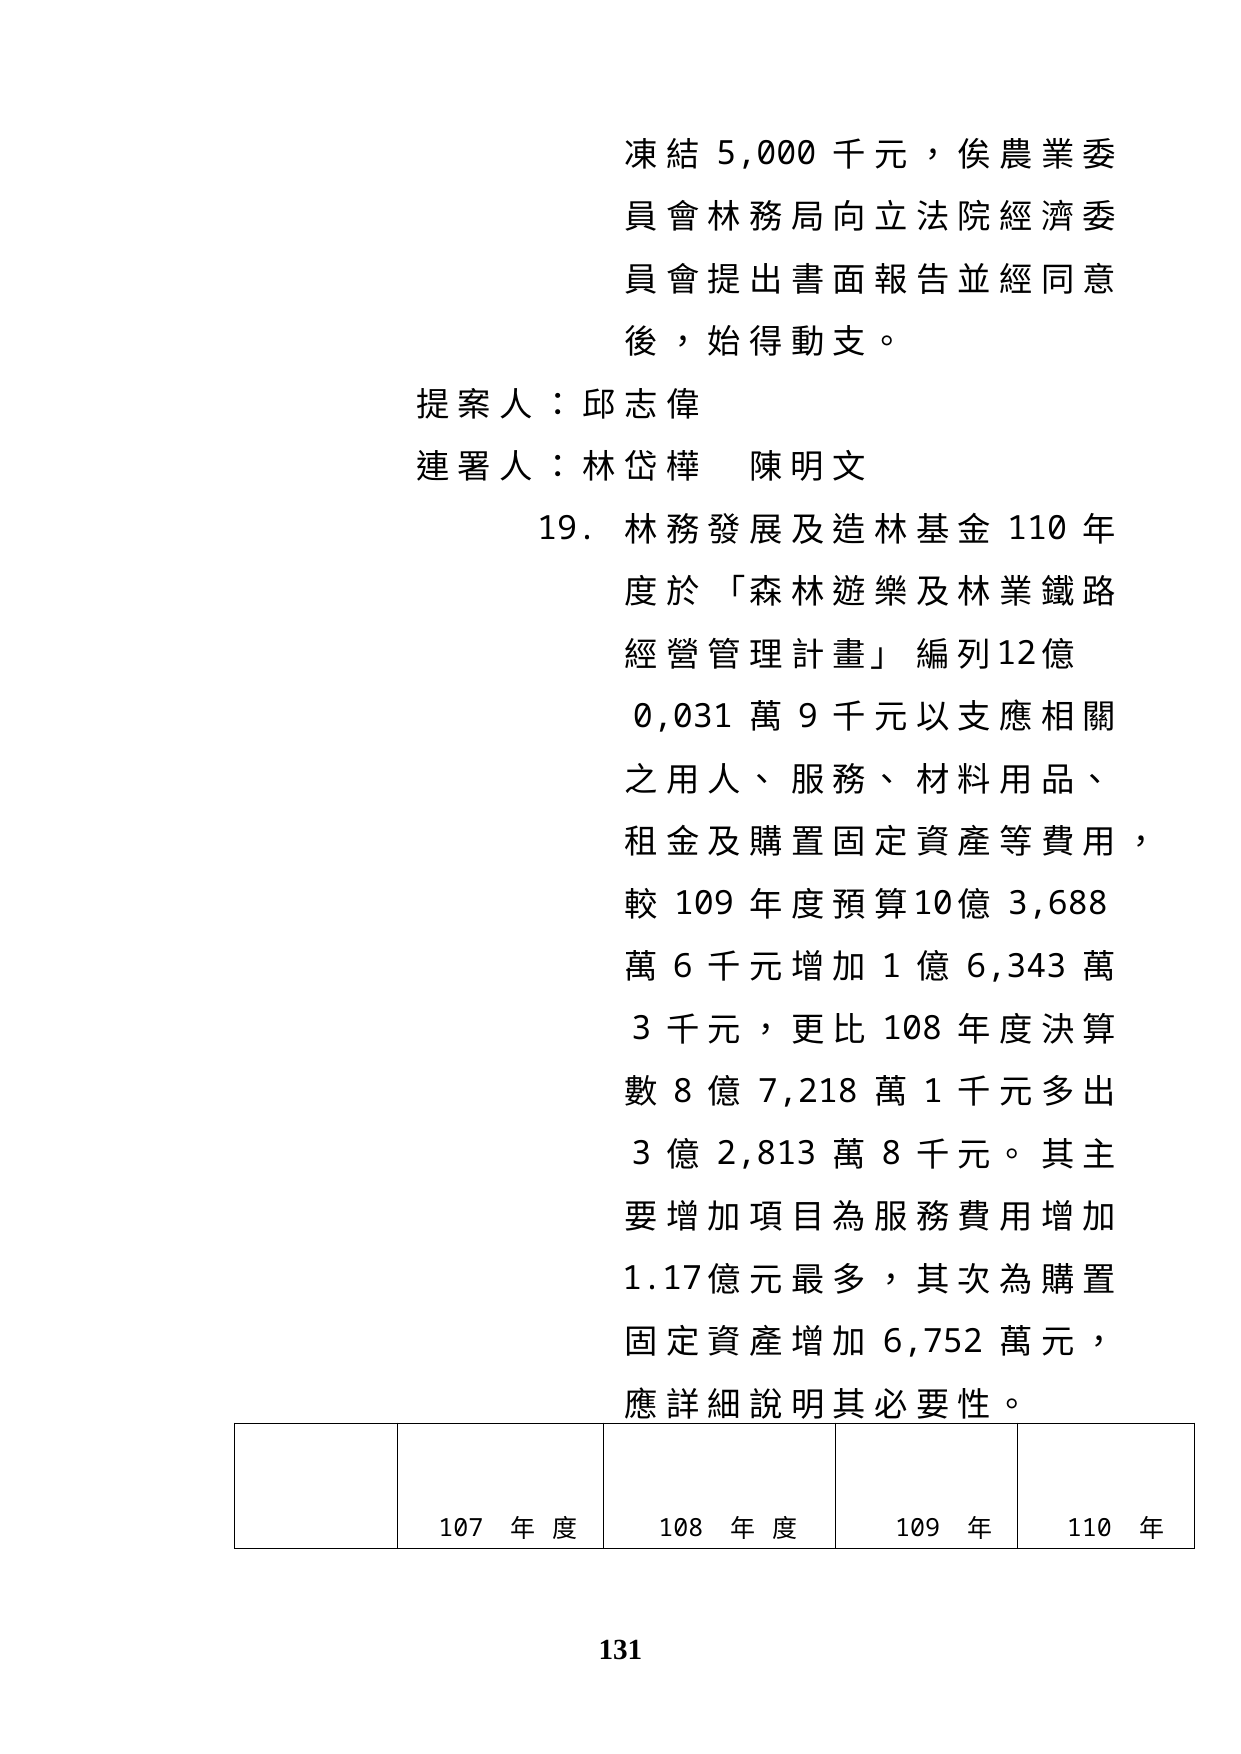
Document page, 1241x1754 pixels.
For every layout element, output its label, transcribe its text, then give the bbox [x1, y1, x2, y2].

text 連署人：林岱樺 陳明文 [397, 423, 1120, 485]
text 提案人：邱志偉 [397, 360, 1120, 423]
table_header 110年 [1018, 1424, 1194, 1548]
table_header 108年度 [604, 1424, 835, 1548]
table_header 109年 [836, 1424, 1017, 1548]
list 林務發展及造林基金110年度於「森林遊樂及林業鐵路經營管理計畫」編列12億0,031萬9千元以支應相關之用人、服務、材料用品、租金及購置固定資產等費用，較109年度預算10億3,688萬6千元增加1億6,343萬3千元，更比108年度決算數8億7,218萬1千元多出3億2,813萬8千元。其主要增加項目為服務費用增加1.17億元最多，其次為購置固定資產增加6,752萬元，應詳細說明其必要性。 [504, 485, 1120, 1423]
table_header 107年度 [398, 1424, 603, 1548]
list 凍結5,000千元，俟農業委員會林務局向立法院經濟委員會提出書面報告並經同意後，始得動支。 [504, 110, 1120, 360]
table_header [235, 1424, 397, 1548]
